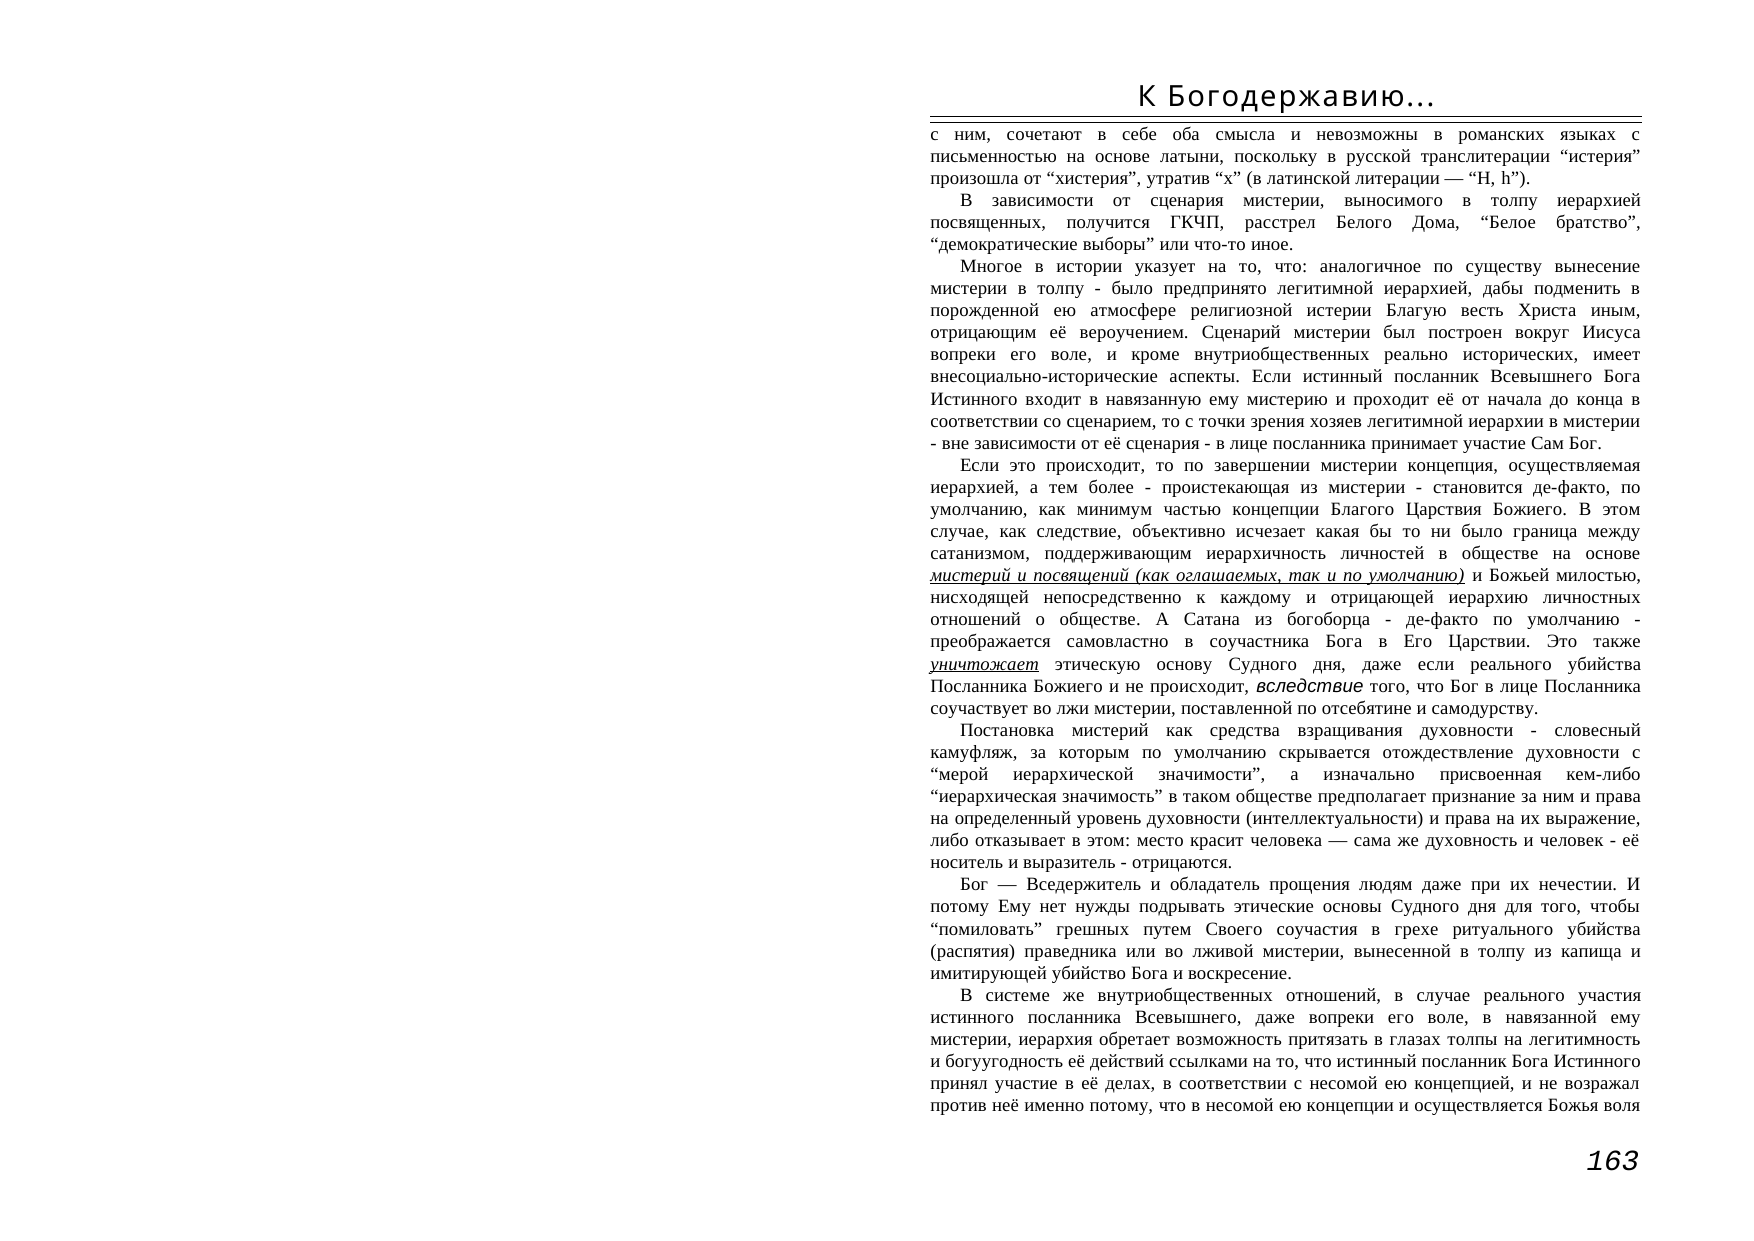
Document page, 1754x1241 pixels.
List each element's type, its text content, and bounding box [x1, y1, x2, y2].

text В зависимости от сценария мистерии, выносимого в толпу иерархией посвященных, получится ГКЧП, расстрел Белого Дома, “Белое братство”, “демократические выборы” или что-то иное. [930, 188, 1642, 254]
text Многое в истории указует на то, что: аналогичное по существу вынесение мистерии в толпу - было предпринято легитимной иерархией, дабы подменить в порожденной ею атмосфере религиозной истерии Благую весть Христа иным, отрицающим её вероучением. Сценарий мистерии был построен вокруг Иисуса вопреки его воле, и кроме внутриобщественных реально исторических, имеет внесоциально-исторические аспекты. Если истинный посланник Всевышнего Бога Истинного входит в навязанную ему мистерию и проходит её от начала до конца в соответствии со сценарием, то с точки зрения хозяев легитимной иерархии в мистерии - вне зависимости от её сценария - в лице посланника принимает участие Сам Бог. [930, 254, 1642, 453]
text В системе же внутриобщественных отношений, в случае реального участия истинного посланника Всевышнего, даже вопреки его воле, в навязанной ему мистерии, иерархия обретает возможность притязать в глазах толпы на легитимность и богуугодность её действий ссылками на то, что истинный посланник Бога Истинного принял участие в её делах, в соответствии с несомой ею концепцией, и не возражал против неё именно потому, что в несомой ею концепции и осуществляется Божья воля [930, 983, 1642, 1116]
text Если это происходит, то по завершении мистерии концепция, осуществляемая иерархией, а тем более - проистекающая из мистерии - становится де-факто, по умолчанию, как минимум частью концепции Благого Царствия Божиего. В этом случае, как следствие, объективно исчезает какая бы то ни было граница между сатанизмом, поддерживающим иерархичность личностей в обществе на основе мистерий и посвящений (как оглашаемых, так и по умолчанию) и Божьей милостью, нисходящей непосредственно к каждому и отрицающей иерархию личностных отношений о обществе. А Сатана из богоборца - де-факто по умолчанию - преображается самовластно в соучастника Бога в Его Царствии. Это также уничтожает этическую основу Судного дня, даже если реального убийства Посланника Божиего и не происходит, вследствие того, что Бог в лице Посланника соучаствует во лжи мистерии, поставленной по отсебятине и самодурству. [930, 453, 1642, 718]
text Постановка мистерий как средства взращивания духовности - словесный камуфляж, за которым по умолчанию скрывается отождествление духовности с “мерой иерархической значимости”, а изначально присвоенная кем-либо “иерархическая значимость” в таком обществе предполагает признание за ним и права на определенный уровень духовности (интеллектуальности) и права на их выражение, либо отказывает в этом: место красит человека — сама же духовность и человек - её носитель и выразитель - отрицаются. [930, 718, 1642, 873]
text с ним, сочетают в себе оба смысла и невозможны в романских языках с письменностью на основе латыни, поскольку в русской транслитерации “истерия” произошла от “хистерия”, утратив “х” (в латинской литерации — “H, h”). [930, 123, 1642, 188]
text Бог — Вседержитель и обладатель прощения людям даже при их нечестии. И потому Ему нет нужды подрывать этические основы Судного дня для того, чтобы “помиловать” грешных путем Своего соучастия в грехе ритуального убийства (распятия) праведника или во лживой мистерии, вынесенной в толпу из капища и имитирующей убийство Бога и воскресение. [930, 873, 1642, 983]
